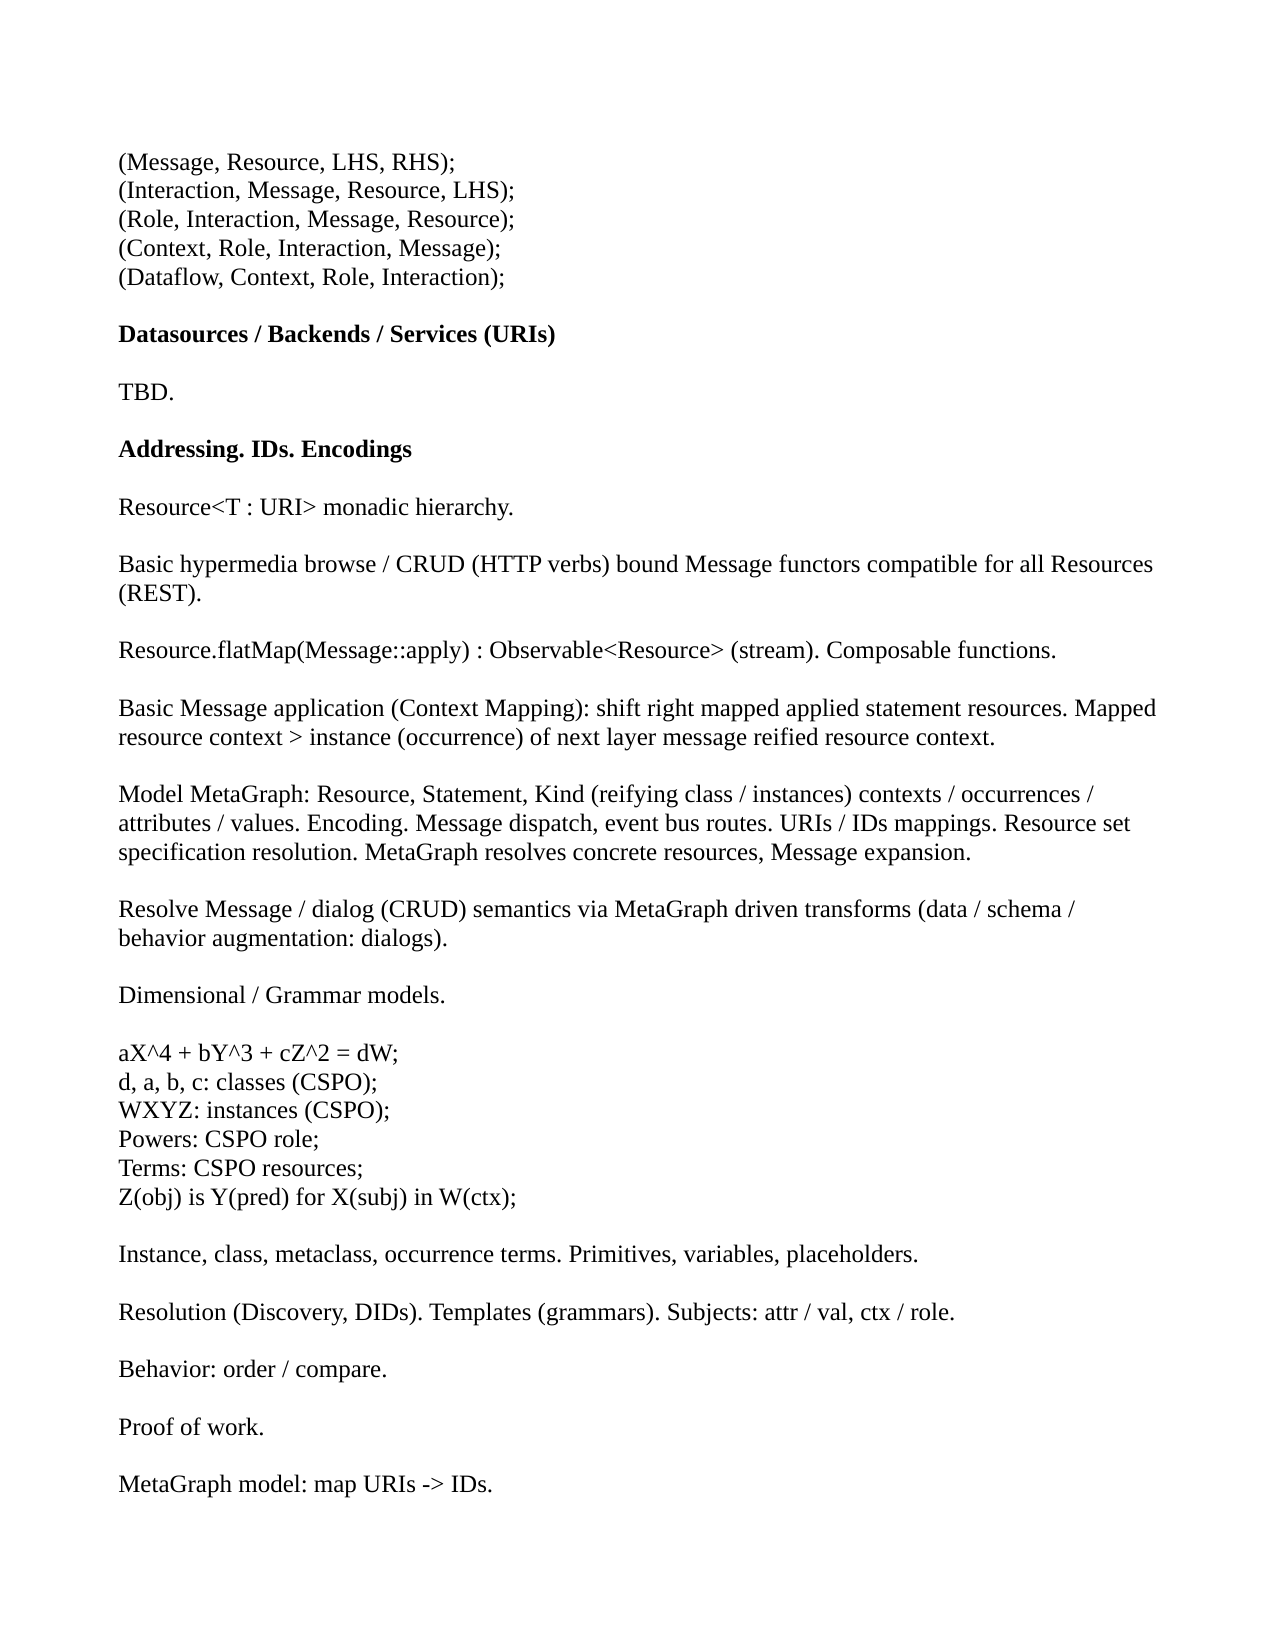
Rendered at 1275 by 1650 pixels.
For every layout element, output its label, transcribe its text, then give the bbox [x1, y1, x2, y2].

text MetaGraph model: map URIs -> IDs. [118, 1441, 1157, 1498]
text Behavior: order / compare. [118, 1354, 1157, 1383]
text Instance, class, metaclass, occurrence terms. Primitives, variables, placeholders. [118, 1211, 1157, 1268]
text Dimensional / Grammar models. [118, 952, 1157, 1009]
text (Message, Resource, LHS, RHS); (Interaction, Message, Resource, LHS); (Role, Interaction, Message, Resource); (Context, Role, Interaction, Message); (Dataflow, Context, Role, Interaction); [118, 118, 1157, 291]
text Resource.flatMap(Message::apply) : Observable<Resource> (stream). Composable functions. [118, 636, 1157, 664]
text aX^4 + bY^3 + cZ^2 = dW; d, a, b, c: classes (CSPO); WXYZ: instances (CSPO); Powers: CSPO role; Terms: CSPO resources; Z(obj) is Y(pred) for X(subj) in W(ctx); [118, 1038, 1157, 1211]
text Datasources / Backends / Services (URIs) [118, 319, 1157, 348]
text Resolve Message / dialog (CRUD) semantics via MetaGraph driven transforms (data / schema / behavior augmentation: dialogs). [118, 866, 1157, 952]
text Resource<T : URI> monadic hierarchy. [118, 492, 1157, 521]
text Model MetaGraph: Resource, Statement, Kind (reifying class / instances) contexts / occurrences / attributes / values. Encoding. Message dispatch, event bus routes. URIs / IDs mappings. Resource set specification resolution. MetaGraph resolves concrete resources, Message expansion. [118, 779, 1157, 866]
text TBD. [118, 377, 1157, 406]
text Proof of work. [118, 1383, 1157, 1441]
text Basic hypermedia browse / CRUD (HTTP verbs) bound Message functors compatible for all Resources (REST). [118, 549, 1157, 607]
text [118, 1498, 1157, 1527]
text Resolution (Discovery, DIDs). Templates (grammars). Subjects: attr / val, ctx / role. [118, 1297, 1157, 1354]
text Addressing. IDs. Encodings [118, 434, 1157, 463]
text Basic Message application (Context Mapping): shift right mapped applied statement resources. Mapped resource context > instance (occurrence) of next layer message reified resource context. [118, 664, 1157, 751]
